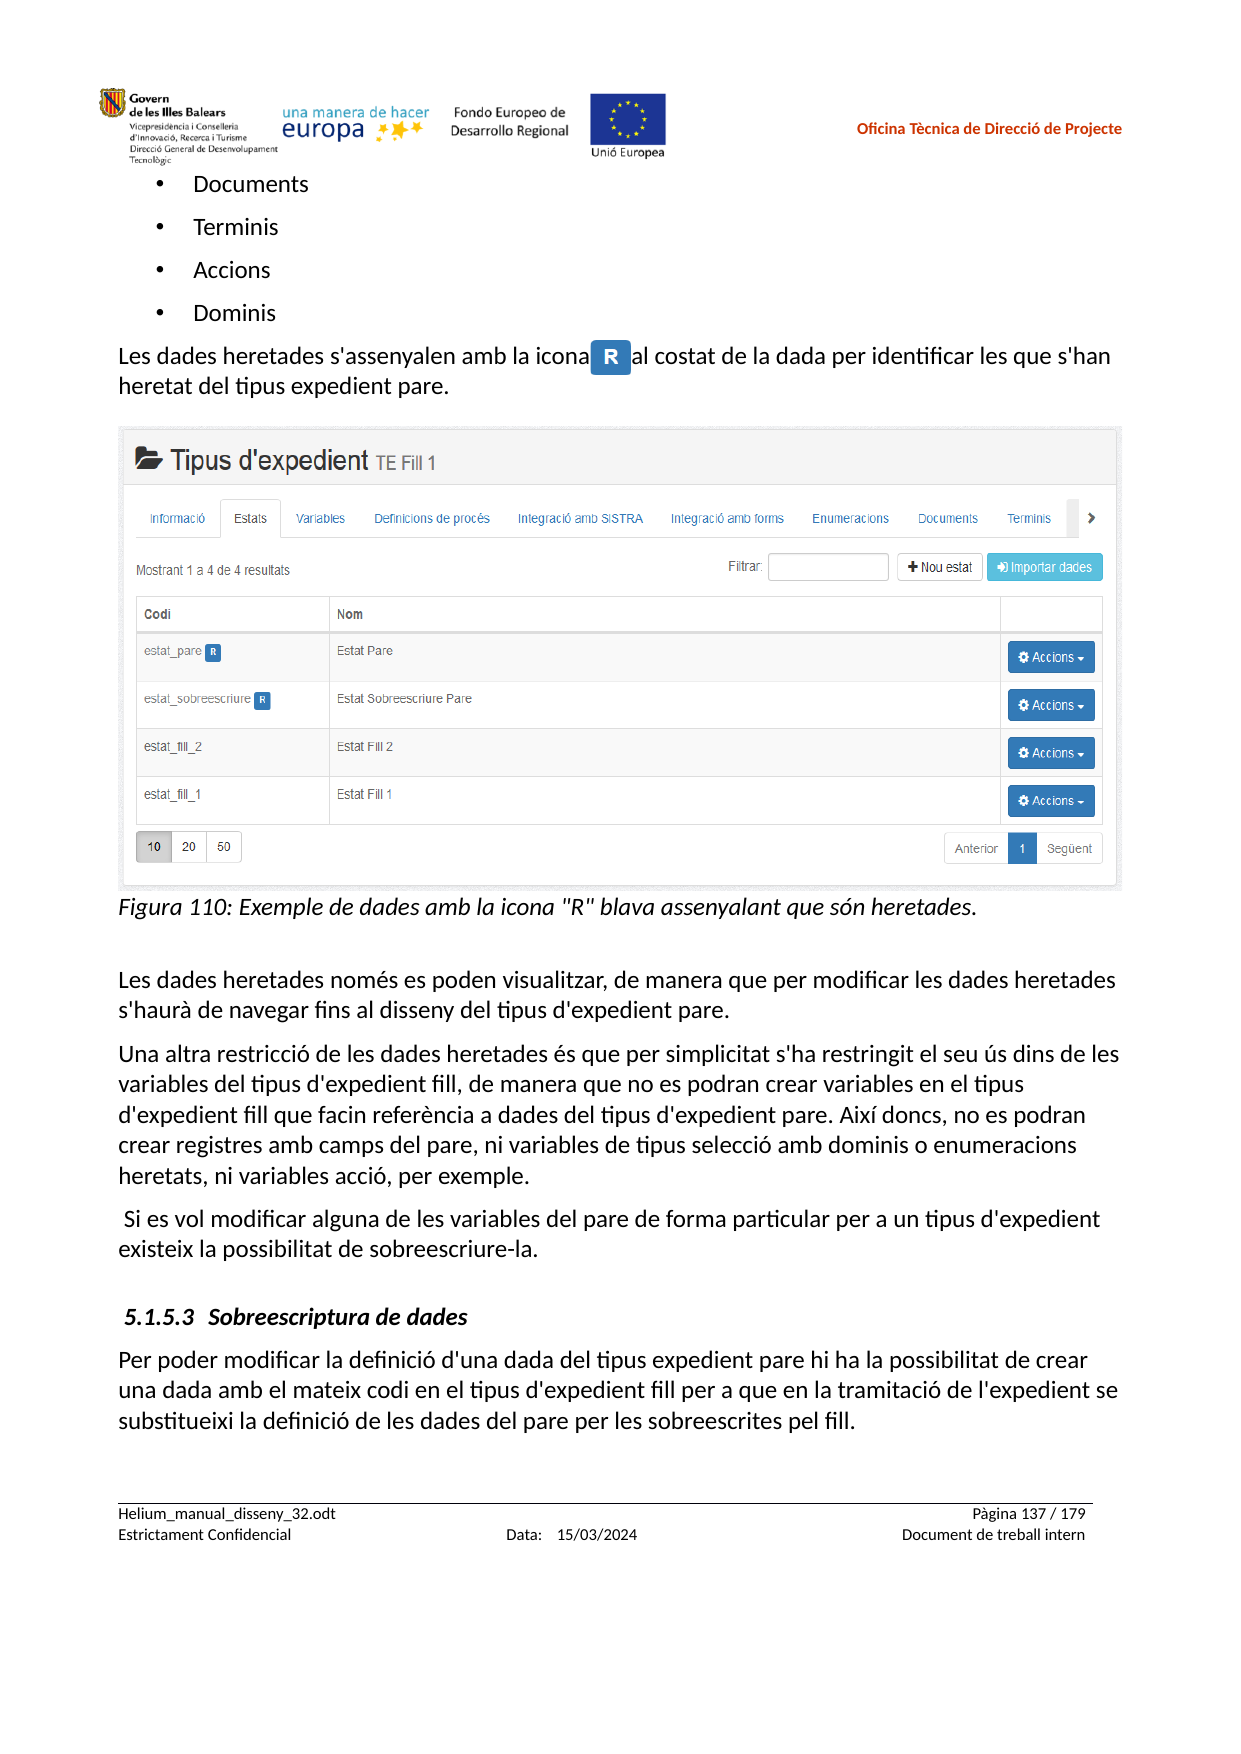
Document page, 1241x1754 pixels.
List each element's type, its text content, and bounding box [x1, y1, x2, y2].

text Les dades heretades s'assenyalen amb la icona al costat de la dada per identificar les que s'han heretat del tipus expedient pare. [118, 340, 1122, 401]
picture [99, 87, 668, 166]
text Les dades heretades només es poden visualitzar, de manera que per modificar les dades heretades s'haurà de navegar fins al disseny del tipus d'expedient pare. [118, 964, 1122, 1025]
picture [590, 340, 631, 375]
list Documents [156, 168, 1122, 198]
text Una altra restricció de les dades heretades és que per simplicitat s'ha restringit el seu ús dins de les variables del tipus d'expedient fill, de manera que no es podran crear variables en el tipus d'expedient fill que facin referència a dades del tipus d'expedient pare. Així doncs, no es podran crear registres amb camps del pare, ni variables de tipus selecció amb dominis o enumeracions heretats, ni variables acció, per exemple. [118, 1038, 1122, 1190]
text Si es vol modificar alguna de les variables del pare de forma particular per a un tipus d'expedient existeix la possibilitat de sobreescriure-la. [118, 1203, 1122, 1264]
list Terminis [156, 211, 1122, 241]
list Dominis [156, 297, 1122, 327]
subtitle Sobreescriptura de dades [118, 1301, 1122, 1332]
text Figura 110: Exemple de dades amb la icona "R" blava assenyalant que són heretades. [118, 891, 1122, 921]
text Per poder modificar la definició d'una dada del tipus expedient pare hi ha la possibilitat de crear una dada amb el mateix codi en el tipus d'expedient fill per a que en la tramitació de l'expedient se substitueixi la definició de les dades del pare per les sobreescrites pel fill. [118, 1344, 1122, 1436]
list Accions [156, 254, 1122, 284]
